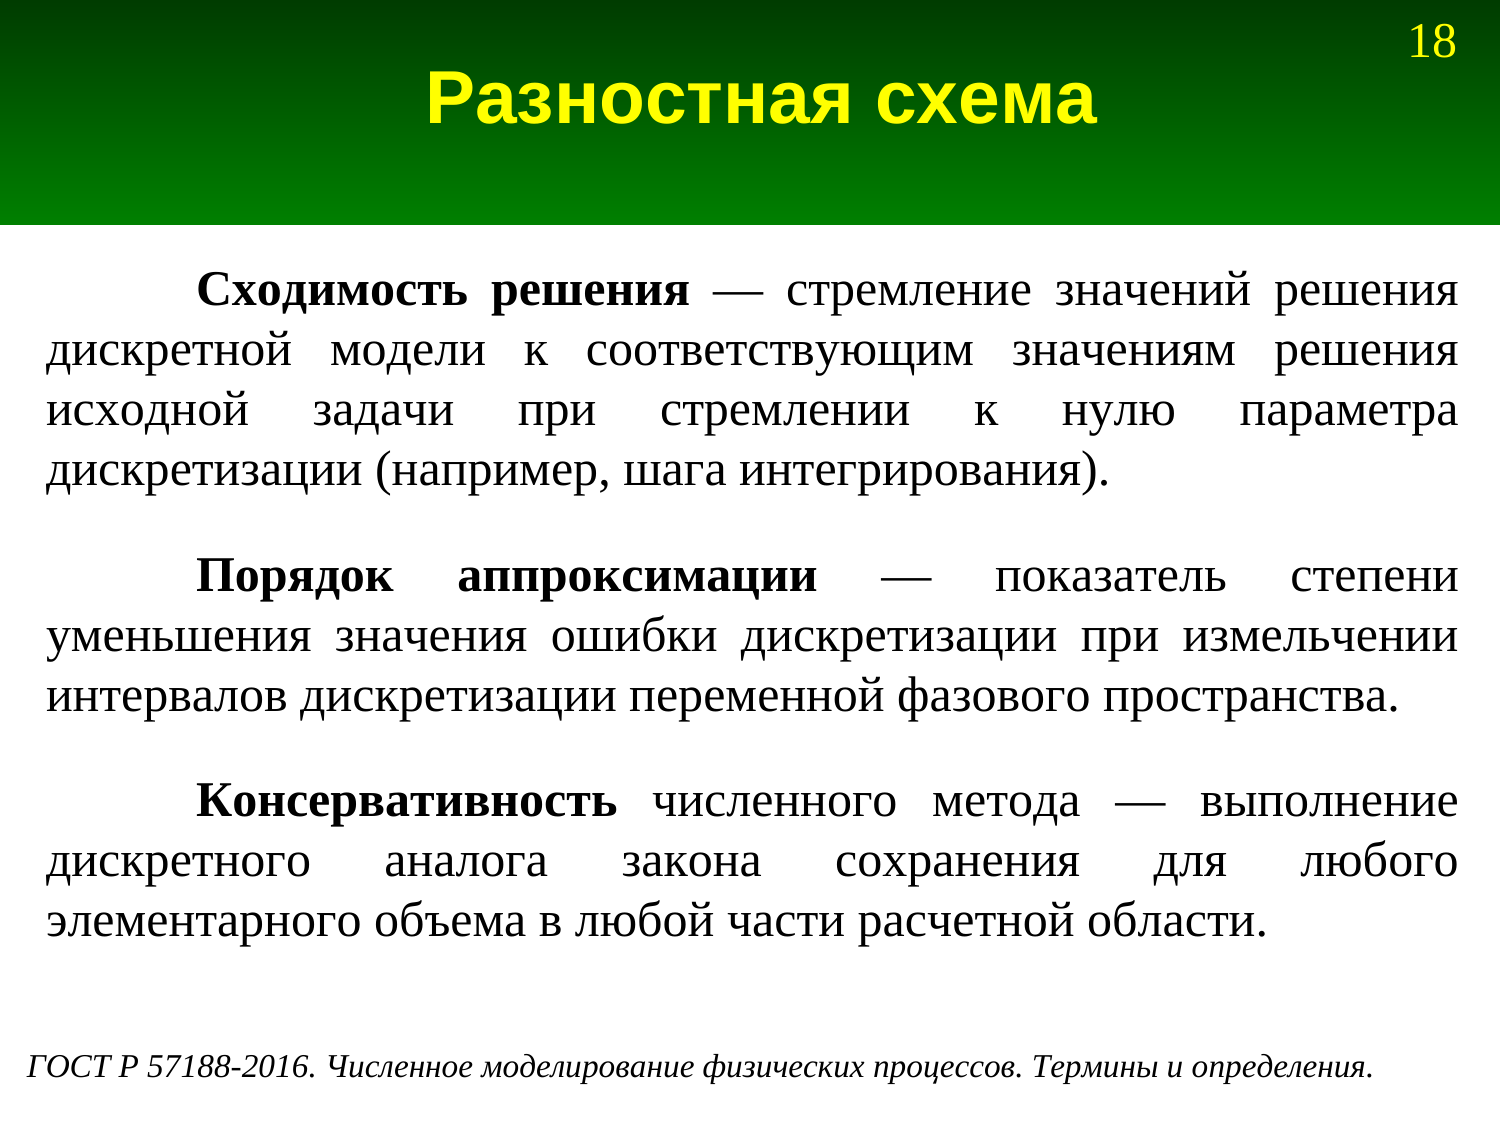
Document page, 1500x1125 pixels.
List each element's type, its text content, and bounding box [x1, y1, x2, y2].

text_box Сходимость решения — стремление значений решения дискретной модели к соответствующим значениям решения исходной за­дачи при стремлении к нулю параметра дискретизации (например, шага интегрирования). Порядок аппроксимации — показатель степени уменьшения значения ошибки дискретизации при измельчении интервалов дискретизации переменной фазового пространства. Консервативность численного метода — выполнение дискретного аналога закона сохранения для любого элементарного объема в любой части расчетной области. [31, 248, 1474, 955]
title Разностная схема [123, 0, 1399, 192]
text_box ГОСТ Р 57188-2016. Численное моделирование физических процессов. Термины и определения. [12, 1036, 1485, 1101]
